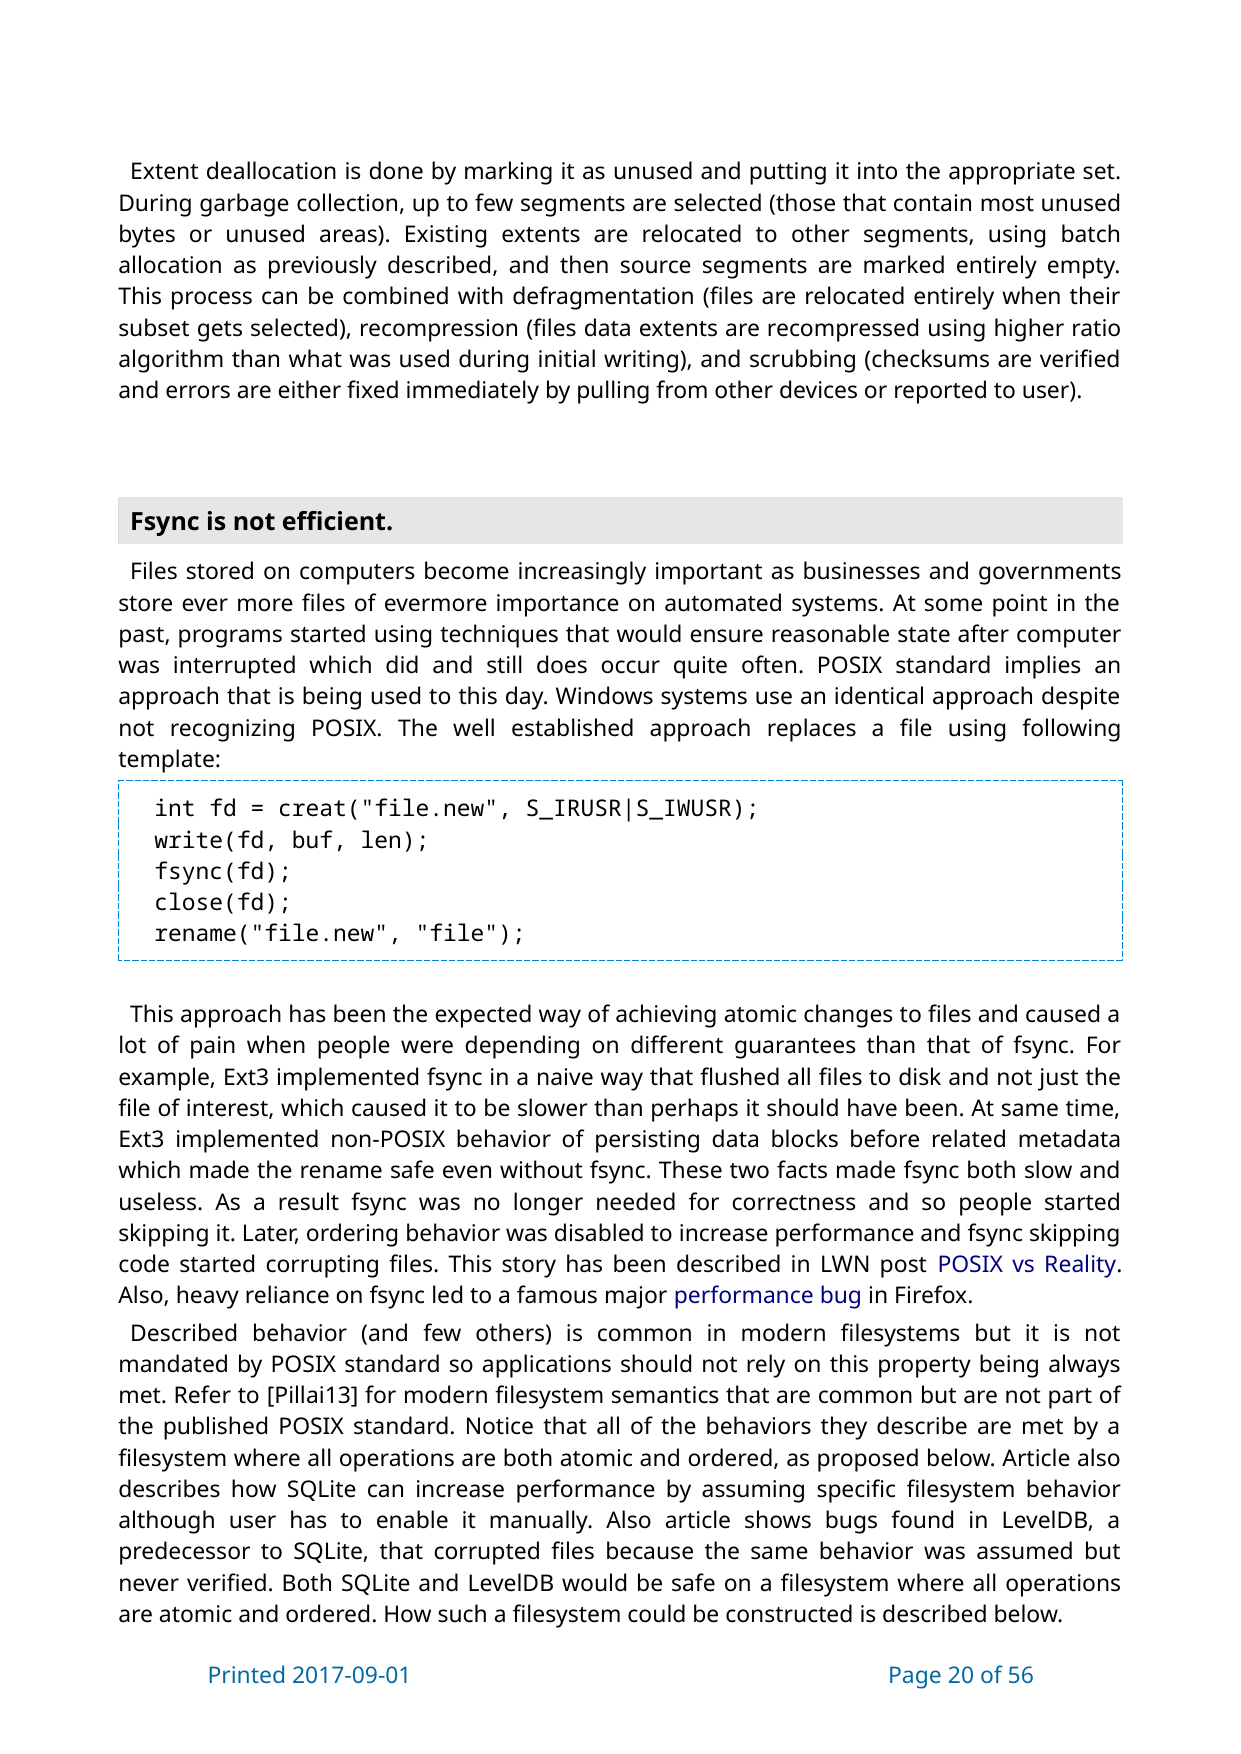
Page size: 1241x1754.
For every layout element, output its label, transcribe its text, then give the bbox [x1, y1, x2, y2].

text Described behavior (and few others) is common in modern filesystems but it is not mandated by POSIX standard so applications should not rely on this property being always met. Refer to [Pillai13] for modern filesystem semantics that are common but are not part of the published POSIX standard. Notice that all of the behaviors they describe are met by a filesystem where all operations are both atomic and ordered, as proposed below. Article also describes how SQLite can increase performance by assuming specific filesystem behavior although user has to enable it manually. Also article shows bugs found in LevelDB, a predecessor to SQLite, that corrupted files because the same behavior was assumed but never verified. Both SQLite and LevelDB would be safe on a filesystem where all operations are atomic and ordered. How such a filesystem could be constructed is described below. [118, 1316, 1122, 1629]
text close(fd); [118, 874, 1122, 905]
text write(fd, buf, len); [118, 811, 1122, 842]
text This approach has been the expected way of achieving atomic changes to files and caused a lot of pain when people were depending on different guarantees than that of fsync. For example, Ext3 implemented fsync in a naive way that flushed all files to disk and not just the file of interest, which caused it to be slower than perhaps it should have been. At same time, Ext3 implemented non-POSIX behavior of persisting data blocks before related metadata which made the rename safe even without fsync. These two facts made fsync both slow and useless. As a result fsync was no longer needed for correctness and so people started skipping it. Later, ordering behavior was disabled to increase performance and fsync skipping code started corrupting files. This story has been described in LWN post POSIX vs Reality. Also, heavy reliance on fsync led to a famous major performance bug in Firefox. [118, 998, 1122, 1311]
subtitle Fsync is not efficient. [119, 499, 1122, 543]
text Extent deallocation is done by marking it as unused and putting it into the appropriate set. During garbage collection, up to few segments are selected (those that contain most unused bytes or unused areas). Existing extents are relocated to other segments, using batch allocation as previously described, and then source segments are marked entirely empty. This process can be combined with defragmentation (files are relocated entirely when their subset gets selected), recompression (files data extents are recompressed using higher ratio algorithm than what was used during initial writing), and scrubbing (checksums are verified and errors are either fixed immediately by pulling from other devices or reported to user). [118, 155, 1122, 405]
text fsync(fd); [118, 842, 1122, 874]
text int fd = creat("file.new", S_IRUSR|S_IWUSR); [118, 780, 1122, 811]
text Files stored on computers become increasingly important as businesses and governments store ever more files of evermore importance on automated systems. At some point in the past, programs started using techniques that would ensure reasonable state after computer was interrupted which did and still does occur quite often. POSIX standard implies an approach that is being used to this day. Windows systems use an identical approach despite not recognizing POSIX. The well established approach replaces a file using following template: [118, 555, 1122, 774]
text rename("file.new", "file"); [118, 905, 1122, 961]
